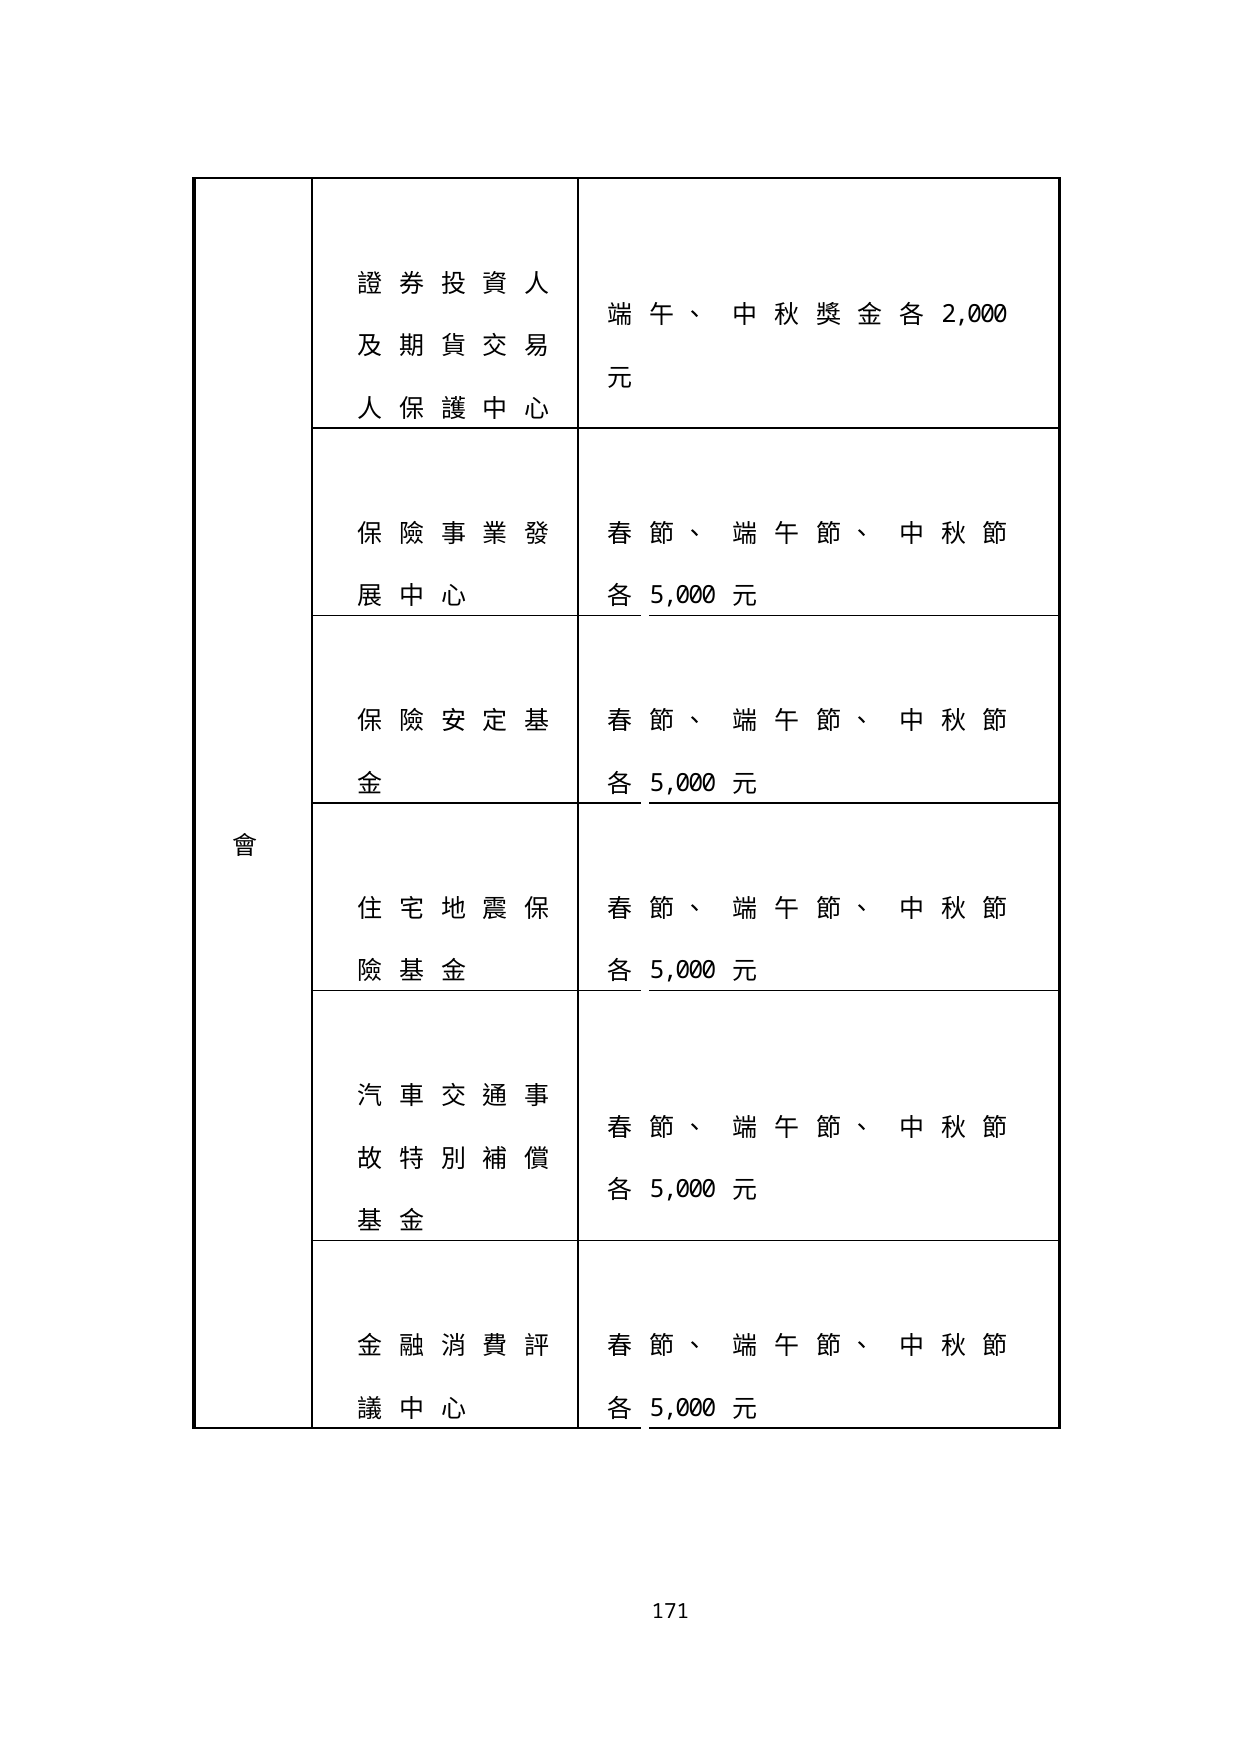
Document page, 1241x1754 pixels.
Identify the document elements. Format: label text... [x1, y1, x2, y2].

table_cell 春節、端午節、中秋節各5,000元 [579, 1241, 1058, 1427]
table_cell 汽車交通事故特別補償基金 [313, 991, 577, 1240]
table_cell 春節、端午節、中秋節各5,000元 [579, 429, 1058, 615]
table_cell 春節、端午節、中秋節各5,000元 [579, 804, 1058, 990]
table_cell 保險安定基金 [313, 616, 577, 802]
table_cell 保險事業發展中心 [313, 429, 577, 615]
table_cell 春節、端午節、中秋節各5,000元 [579, 616, 1058, 802]
table_cell 春節、端午節、中秋節各5,000元 [579, 991, 1058, 1240]
table_cell 證券投資人及期貨交易人保護中心 [313, 179, 577, 427]
table_cell 金融消費評議中心 [313, 1241, 577, 1427]
table_cell 住宅地震保險基金 [313, 804, 577, 990]
table_cell 端午、中秋獎金各2,000元 [579, 179, 1058, 427]
table_cell 會 [196, 179, 311, 1427]
